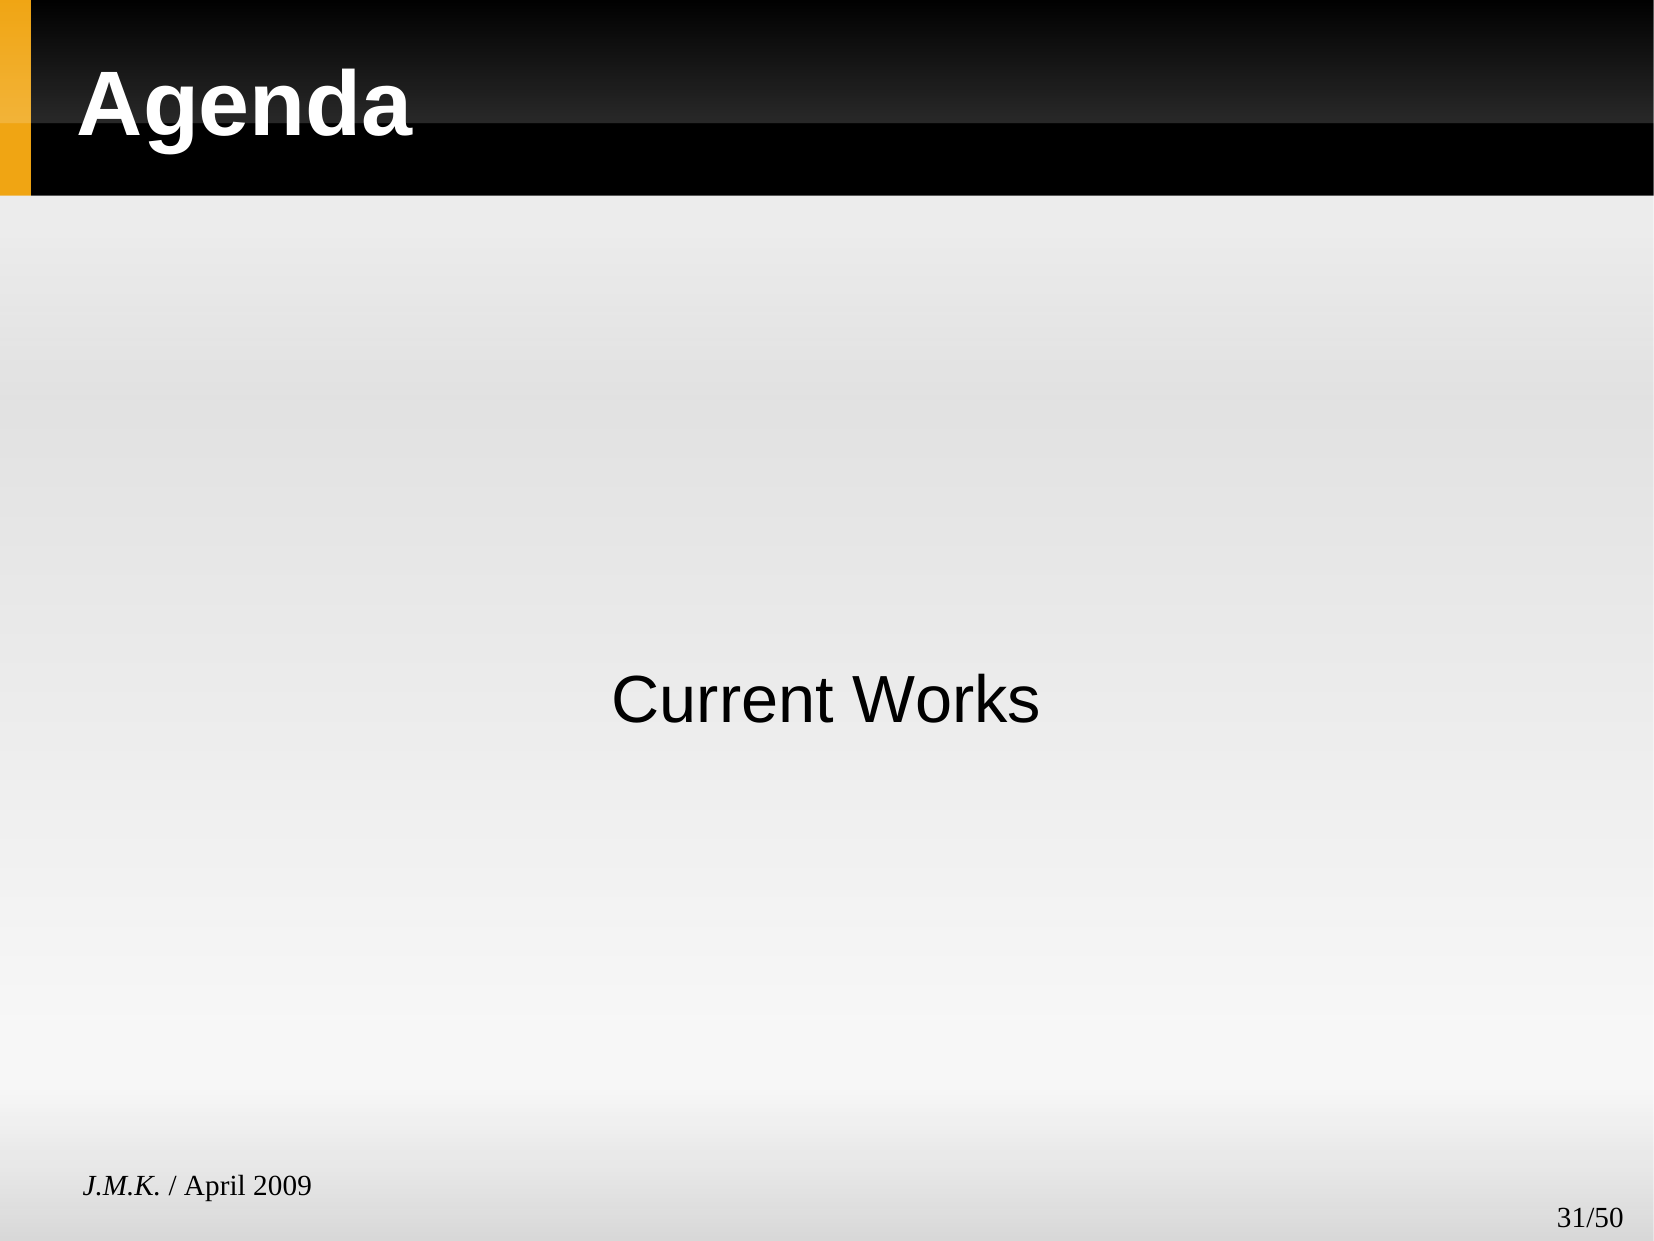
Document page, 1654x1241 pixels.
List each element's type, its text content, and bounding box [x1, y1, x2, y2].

subtitle Current Works [82, 290, 1571, 1109]
title Agenda [76, 0, 1565, 208]
picture [0, 0, 1654, 1241]
